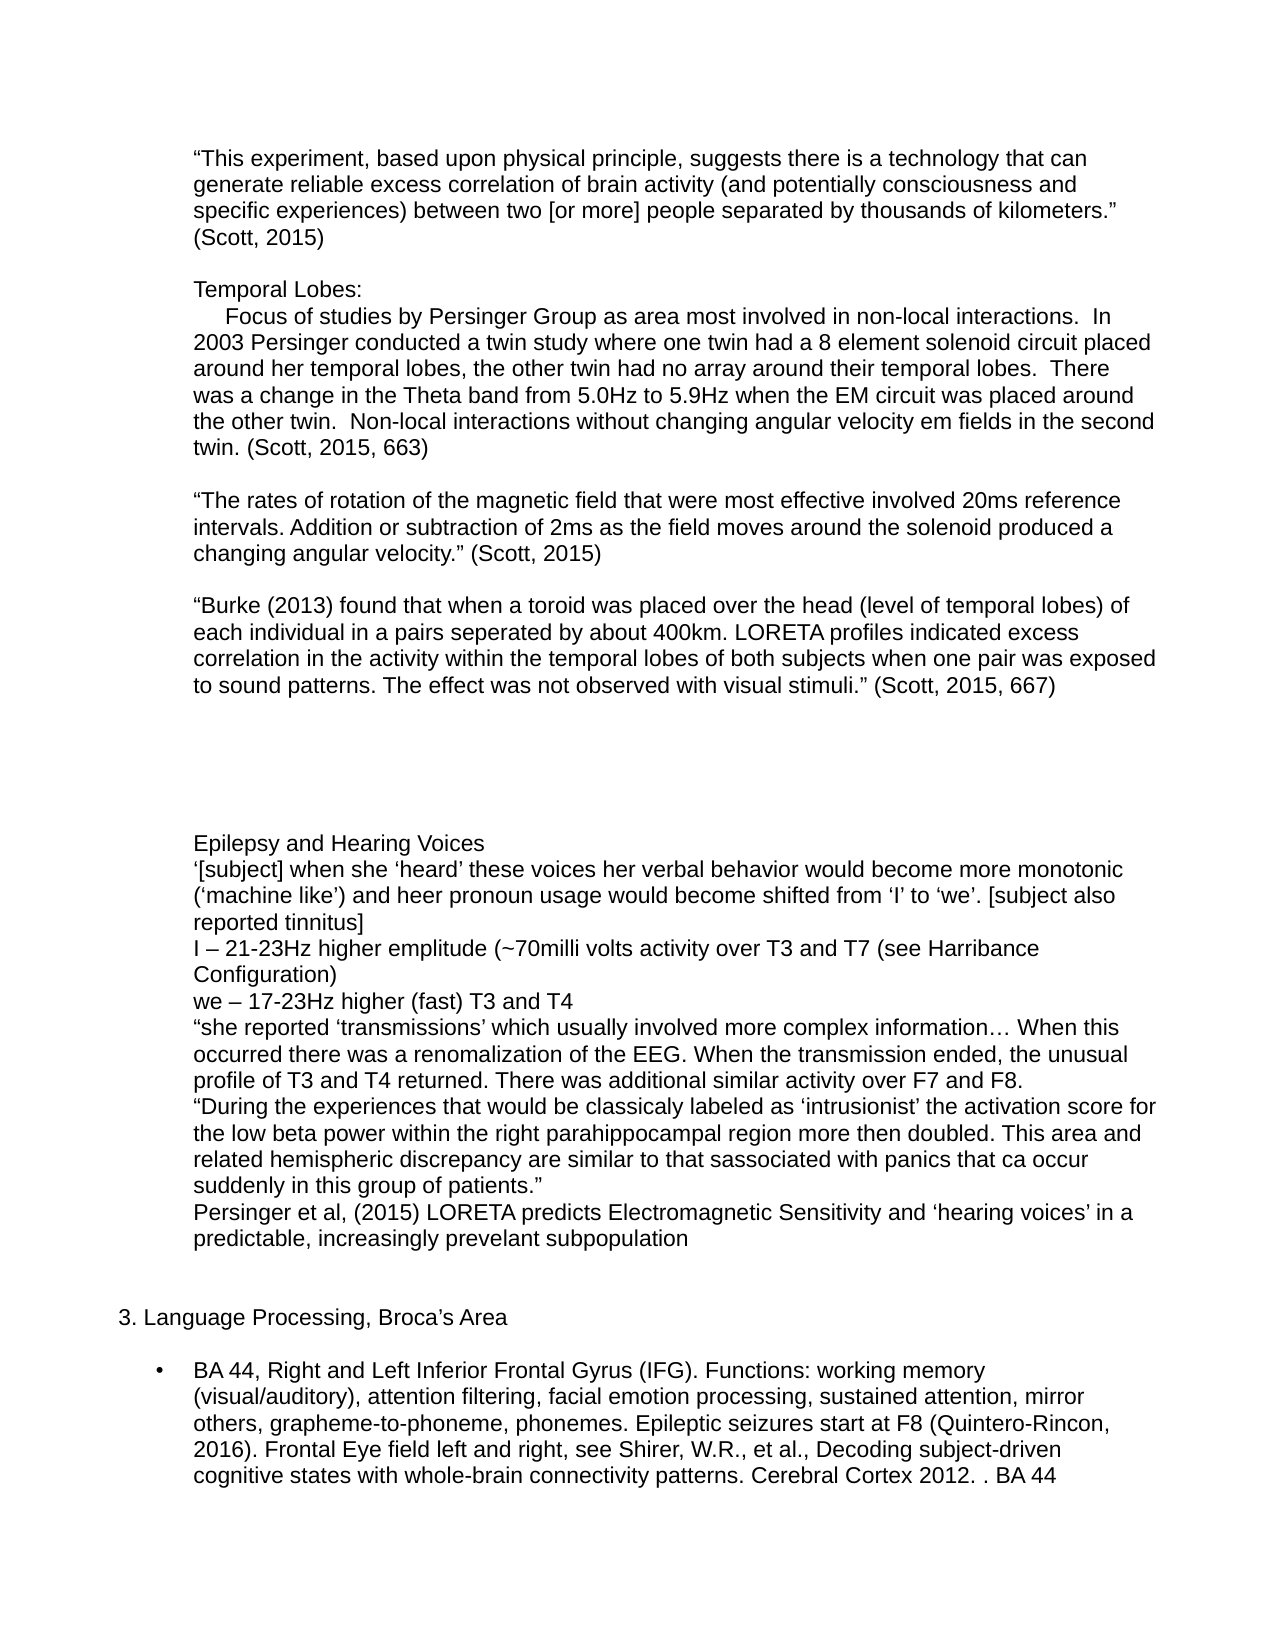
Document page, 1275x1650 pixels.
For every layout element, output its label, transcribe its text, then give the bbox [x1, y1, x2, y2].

text “The rates of rotation of the magnetic field that were most effective involved 20ms reference intervals. Addition or subtraction of 2ms as the field moves around the solenoid produced a changing angular velocity.” (Scott, 2015) [193, 487, 1157, 566]
text “This experiment, based upon physical principle, suggests there is a technology that can generate reliable excess correlation of brain activity (and potentially consciousness and specific experiences) between two [or more] people separated by thousands of kilometers.” (Scott, 2015) [193, 144, 1157, 250]
text Persinger et al, (2015) LORETA predicts Electromagnetic Sensitivity and ‘hearing voices’ in a predictable, increasingly prevelant subpopulation [193, 1199, 1157, 1251]
text 3. Language Processing, Broca’s Area [118, 1304, 1157, 1330]
text “During the experiences that would be classicaly labeled as ‘intrusionist’ the activation score for the low beta power within the right parahippocampal region more then doubled. This area and related hemispheric discrepancy are similar to that sassociated with panics that ca occur suddenly in this group of patients.” [193, 1093, 1157, 1199]
text we – 17-23Hz higher (fast) T3 and T4 [193, 988, 1157, 1014]
text Focus of studies by Persinger Group as area most involved in non-local interactions. In 2003 Persinger conducted a twin study where one twin had a 8 element solenoid circuit placed around her temporal lobes, the other twin had no array around their temporal lobes. There was a change in the Theta band from 5.0Hz to 5.9Hz when the EM circuit was placed around the other twin. Non-local interactions without changing angular velocity em fields in the second twin. (Scott, 2015, 663) [193, 303, 1157, 461]
text Temporal Lobes: [193, 276, 1157, 303]
text Epilepsy and Hearing Voices [193, 830, 1157, 856]
text I – 21-23Hz higher emplitude (~70milli volts activity over T3 and T7 (see Harribance Configuration) [193, 935, 1157, 988]
text “she reported ‘transmissions’ which usually involved more complex information… When this occurred there was a renomalization of the EEG. When the transmission ended, the unusual profile of T3 and T4 returned. There was additional similar activity over F7 and F8. [193, 1014, 1157, 1093]
text “Burke (2013) found that when a toroid was placed over the head (level of temporal lobes) of each individual in a pairs seperated by about 400km. LORETA profiles indicated excess correlation in the activity within the temporal lobes of both subjects when one pair was exposed to sound patterns. The effect was not observed with visual stimuli.” (Scott, 2015, 667) [193, 592, 1157, 698]
text ‘[subject] when she ‘heard’ these voices her verbal behavior would become more monotonic (‘machine like’) and heer pronoun usage would become shifted from ‘I’ to ‘we’. [subject also reported tinnitus] [193, 856, 1157, 935]
list BA 44, Right and Left Inferior Frontal Gyrus (IFG). Functions: working memory (visual/auditory), attention filtering, facial emotion processing, sustained attention, mirror others, grapheme-to-phoneme, phonemes. Epileptic seizures start at F8 (Quintero-Rincon, 2016). Frontal Eye field left and right, see Shirer, W.R., et al., Decoding subject-driven cognitive states with whole-brain connectivity patterns. Cerebral Cortex 2012. . BA 44 [156, 1357, 1157, 1488]
